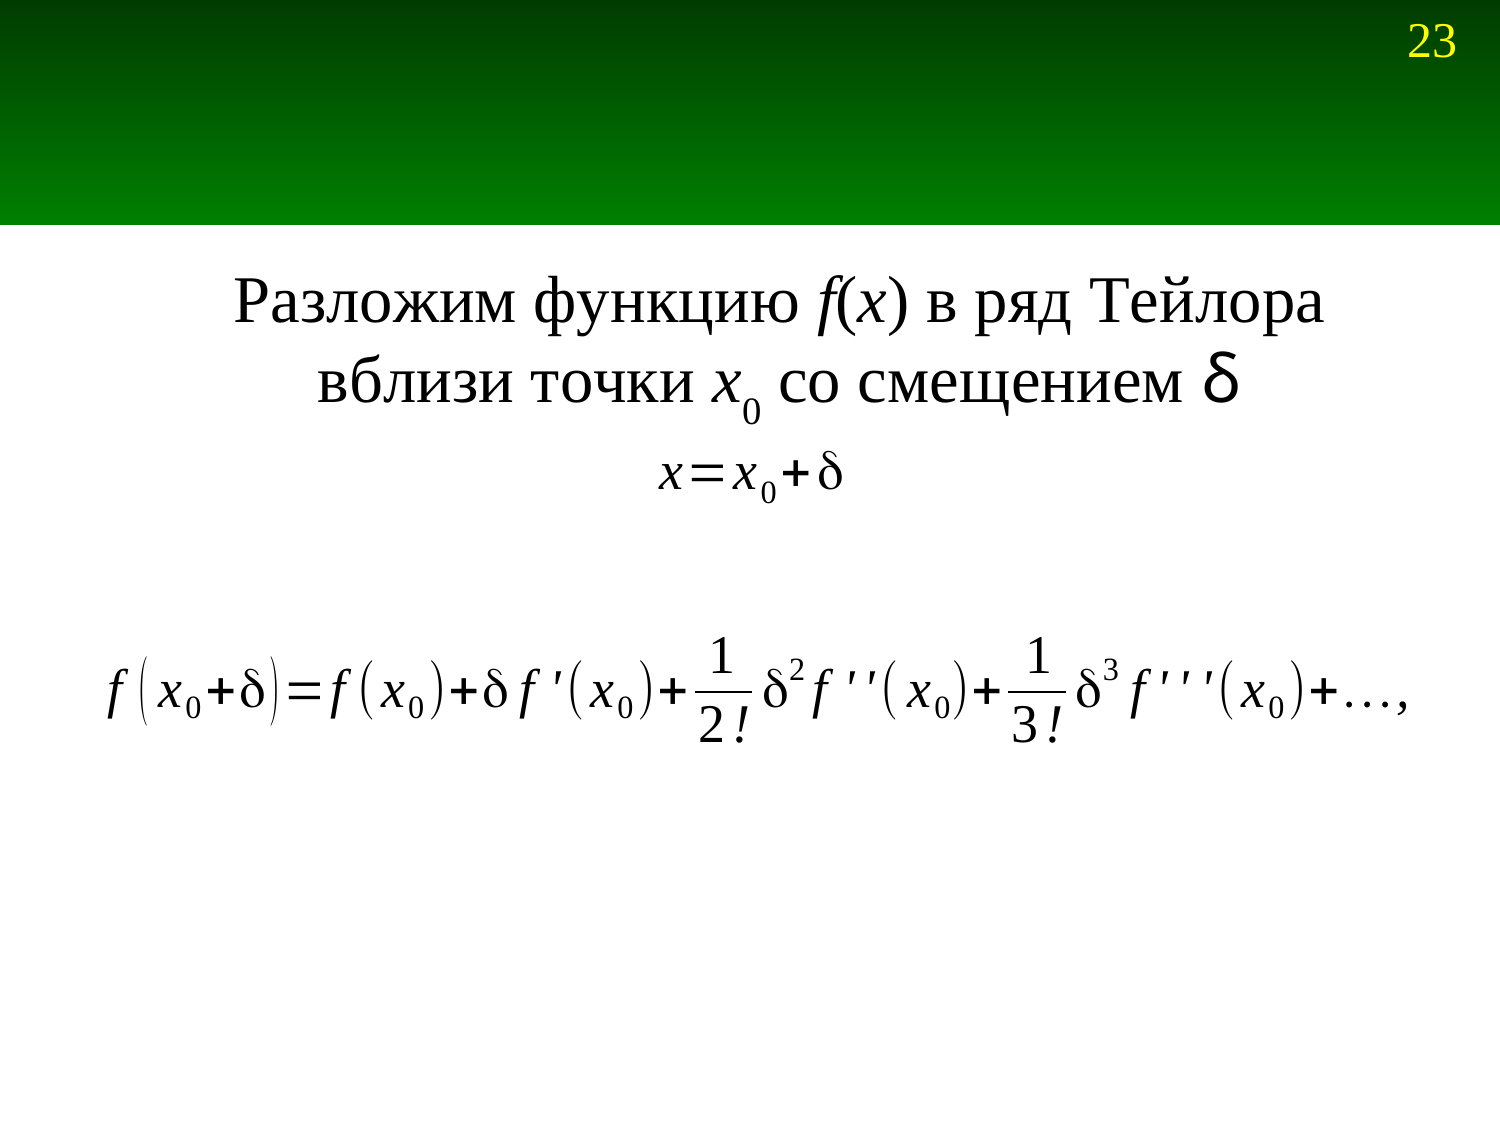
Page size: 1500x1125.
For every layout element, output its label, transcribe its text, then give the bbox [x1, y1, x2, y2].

chart [642, 442, 858, 511]
text_box Разложим функцию f(x) в ряд Тейлора вблизи точки x0 со смещением δ [218, 248, 1341, 440]
chart [94, 625, 1424, 756]
